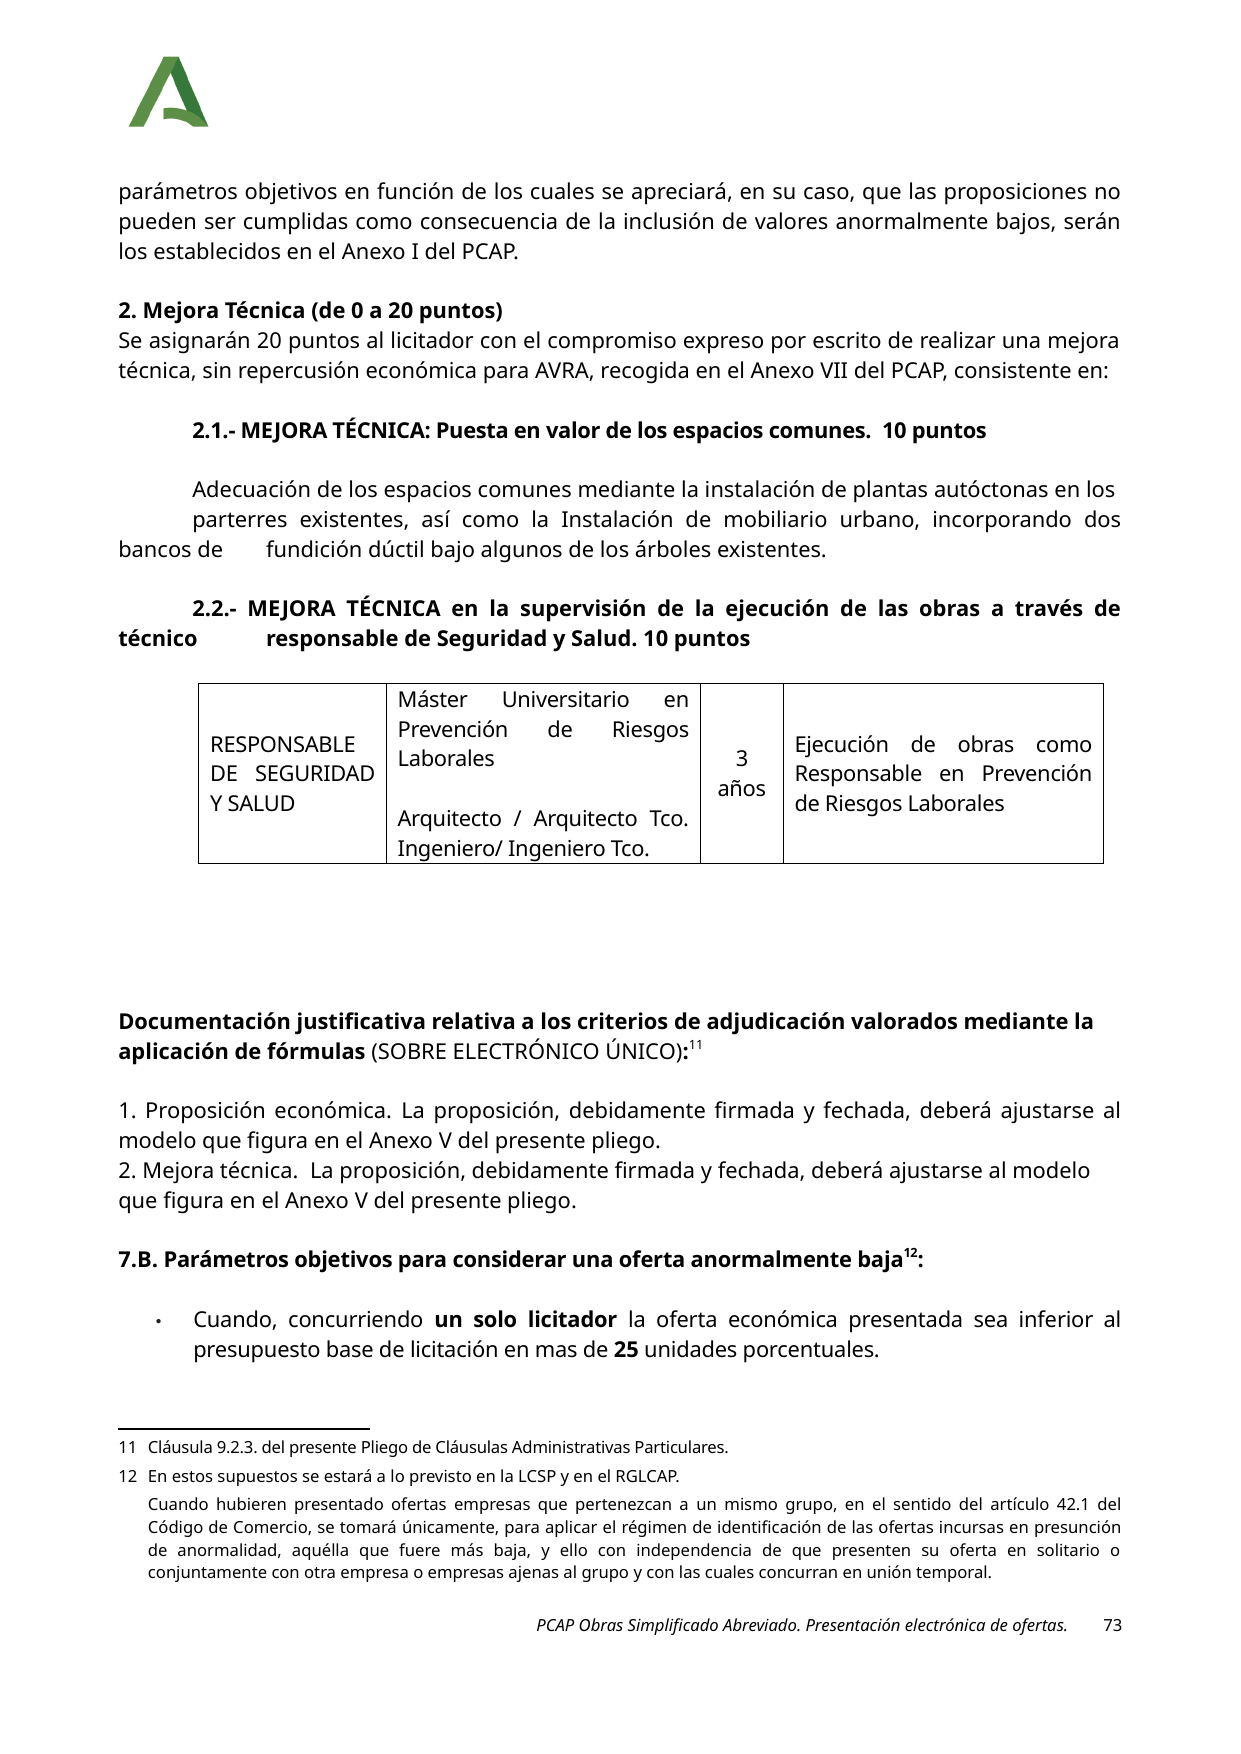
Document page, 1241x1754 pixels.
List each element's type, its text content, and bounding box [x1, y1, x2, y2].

text Documentación justificativa relativa a los criterios de adjudicación valorados mediante la aplicación de fórmulas (SOBRE ELECTRÓNICO ÚNICO): [118, 1006, 1122, 1066]
table_header RESPONSABLE DE SEGURIDAD Y SALUD [199, 684, 386, 863]
text 2.1.- MEJORA TÉCNICA: Puesta en valor de los espacios comunes. 10 puntos [118, 415, 1122, 444]
list 2. Mejora Técnica (de 0 a 20 puntos) [118, 296, 1122, 325]
text En estos supuestos se estará a lo previsto en la LCSP y en el RGLCAP. [118, 1464, 1122, 1487]
text parámetros objetivos en función de los cuales se apreciará, en su caso, que las proposiciones no pueden ser cumplidas como consecuencia de la inclusión de valores anormalmente bajos, serán los establecidos en el Anexo I del PCAP. [118, 176, 1122, 266]
table_header 3 años [701, 684, 783, 863]
text Cláusula 9.2.3. del presente Pliego de Cláusulas Administrativas Particulares. [118, 1436, 1122, 1458]
text Se asignarán 20 puntos al licitador con el compromiso expreso por escrito de realizar una mejora técnica, sin repercusión económica para AVRA, recogida en el Anexo VII del PCAP, consistente en: [118, 325, 1122, 385]
text 1. Proposición económica. La proposición, debidamente firmada y fechada, deberá ajustarse al modelo que figura en el Anexo V del presente pliego. [118, 1095, 1122, 1155]
text Adecuación de los espacios comunes mediante la instalación de plantas autóctonas en los parterres existentes, así como la Instalación de mobiliario urbano, incorporando dos bancos de fundición dúctil bajo algunos de los árboles existentes. [118, 474, 1122, 564]
text Cuando hubieren presentado ofertas empresas que pertenezcan a un mismo grupo, en el sentido del artículo 42.1 del Código de Comercio, se tomará únicamente, para aplicar el régimen de identificación de las ofertas incursas en presunción de anormalidad, aquélla que fuere más baja, y ello con independencia de que presenten su oferta en solitario o conjuntamente con otra empresa o empresas ajenas al grupo y con las cuales concurran en unión temporal. [118, 1493, 1122, 1584]
list Cuando, concurriendo un solo licitador la oferta económica presentada sea inferior al presupuesto base de licitación en mas de 25 unidades porcentuales. [156, 1304, 1122, 1363]
text 7.B. Parámetros objetivos para considerar una oferta anormalmente baja: [118, 1244, 1122, 1274]
text 2. Mejora técnica. La proposición, debidamente firmada y fechada, deberá ajustarse al modelo que figura en el Anexo V del presente pliego. [118, 1155, 1122, 1214]
picture [124, 52, 213, 131]
text 2.2.- MEJORA TÉCNICA en la supervisión de la ejecución de las obras a través de técnico responsable de Seguridad y Salud. 10 puntos [118, 593, 1122, 653]
table_header Ejecución de obras como Responsable en Prevención de Riesgos Laborales [784, 684, 1103, 863]
table_header Máster Universitario en Prevención de Riesgos Laborales Arquitecto / Arquitecto Tco. Ingeniero/ Ingeniero Tco. [387, 684, 700, 863]
